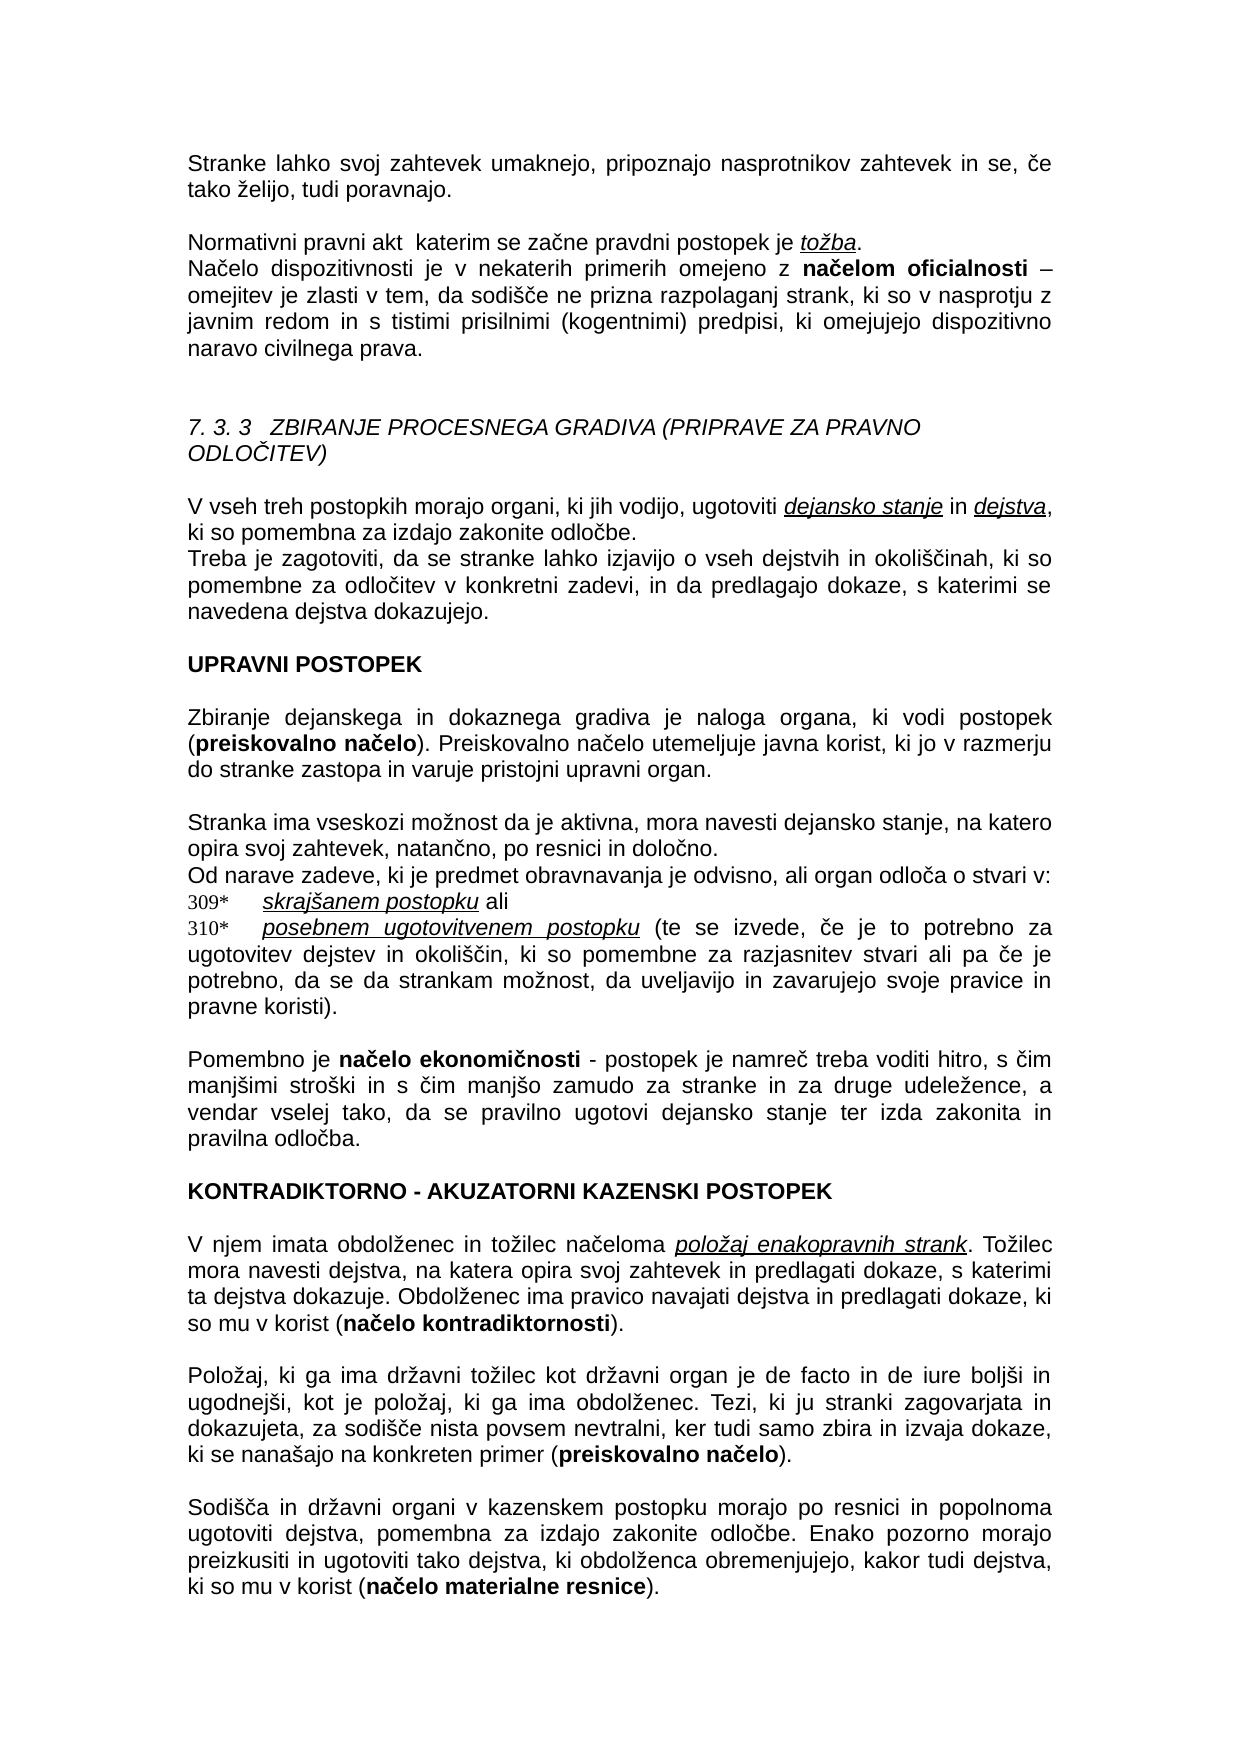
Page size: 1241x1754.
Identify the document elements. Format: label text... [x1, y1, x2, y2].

text V vseh treh postopkih morajo organi, ki jih vodijo, ugotoviti dejansko stanje in dejstva, ki so pomembna za izdajo zakonite odločbe. [187, 493, 1053, 545]
text Treba je zagotoviti, da se stranke lahko izjavijo o vseh dejstvih in okoliščinah, ki so pomembne za odločitev v konkretni zadevi, in da predlagajo dokaze, s katerimi se navedena dejstva dokazujejo. [187, 545, 1053, 624]
text KONTRADIKTORNO - AKUZATORNI KAZENSKI POSTOPEK [187, 1178, 1053, 1204]
text Načelo dispozitivnosti je v nekaterih primerih omejeno z načelom oficialnosti – omejitev je zlasti v tem, da sodišče ne prizna razpolaganj strank, ki so v nasprotju z javnim redom in s tistimi prisilnimi (kogentnimi) predpisi, ki omejujejo dispozitivno naravo civilnega prava. [187, 255, 1053, 361]
text Položaj, ki ga ima državni tožilec kot državni organ je de facto in de iure boljši in ugodnejši, kot je položaj, ki ga ima obdolženec. Tezi, ki ju stranki zagovarjata in dokazujeta, za sodišče nista povsem nevtralni, ker tudi samo zbira in izvaja dokaze, ki se nanašajo na konkreten primer (preiskovalno načelo). [187, 1362, 1053, 1468]
list posebnem ugotovitvenem postopku (te se izvede, če je to potrebno za ugotovitev dejstev in okoliščin, ki so pomembne za razjasnitev stvari ali pa če je potrebno, da se da strankam možnost, da uveljavijo in zavarujejo svoje pravice in pravne koristi). [187, 914, 1053, 1020]
text Normativni pravni akt katerim se začne pravdni postopek je tožba. [187, 229, 1053, 255]
text V njem imata obdolženec in tožilec načeloma položaj enakopravnih strank. Tožilec mora navesti dejstva, na katera opira svoj zahtevek in predlagati dokaze, s katerimi ta dejstva dokazuje. Obdolženec ima pravico navajati dejstva in predlagati dokaze, ki so mu v korist (načelo kontradiktornosti). [187, 1231, 1053, 1336]
text Pomembno je načelo ekonomičnosti - postopek je namreč treba voditi hitro, s čim manjšimi stroški in s čim manjšo zamudo za stranke in za druge udeležence, a vendar vselej tako, da se pravilno ugotovi dejansko stanje ter izda zakonita in pravilna odločba. [187, 1046, 1053, 1151]
text Zbiranje dejanskega in dokaznega gradiva je naloga organa, ki vodi postopek (preiskovalno načelo). Preiskovalno načelo utemeljuje javna korist, ki jo v razmerju do stranke zastopa in varuje pristojni upravni organ. [187, 703, 1053, 782]
text Od narave zadeve, ki je predmet obravnavanja je odvisno, ali organ odloča o stvari v: [187, 862, 1053, 888]
text 7. 3. 3 ZBIRANJE PROCESNEGA GRADIVA (PRIPRAVE ZA PRAVNO ODLOČITEV) [187, 413, 1053, 466]
list skrajšanem postopku ali [187, 888, 1053, 914]
text Stranka ima vseskozi možnost da je aktivna, mora navesti dejansko stanje, na katero opira svoj zahtevek, natančno, po resnici in določno. [187, 809, 1053, 862]
text UPRAVNI POSTOPEK [187, 651, 1053, 677]
text Stranke lahko svoj zahtevek umaknejo, pripoznajo nasprotnikov zahtevek in se, če tako želijo, tudi poravnajo. [187, 150, 1053, 203]
text Sodišča in državni organi v kazenskem postopku morajo po resnici in popolnoma ugotoviti dejstva, pomembna za izdajo zakonite odločbe. Enako pozorno morajo preizkusiti in ugotoviti tako dejstva, ki obdolženca obremenjujejo, kakor tudi dejstva, ki so mu v korist (načelo materialne resnice). [187, 1494, 1053, 1599]
